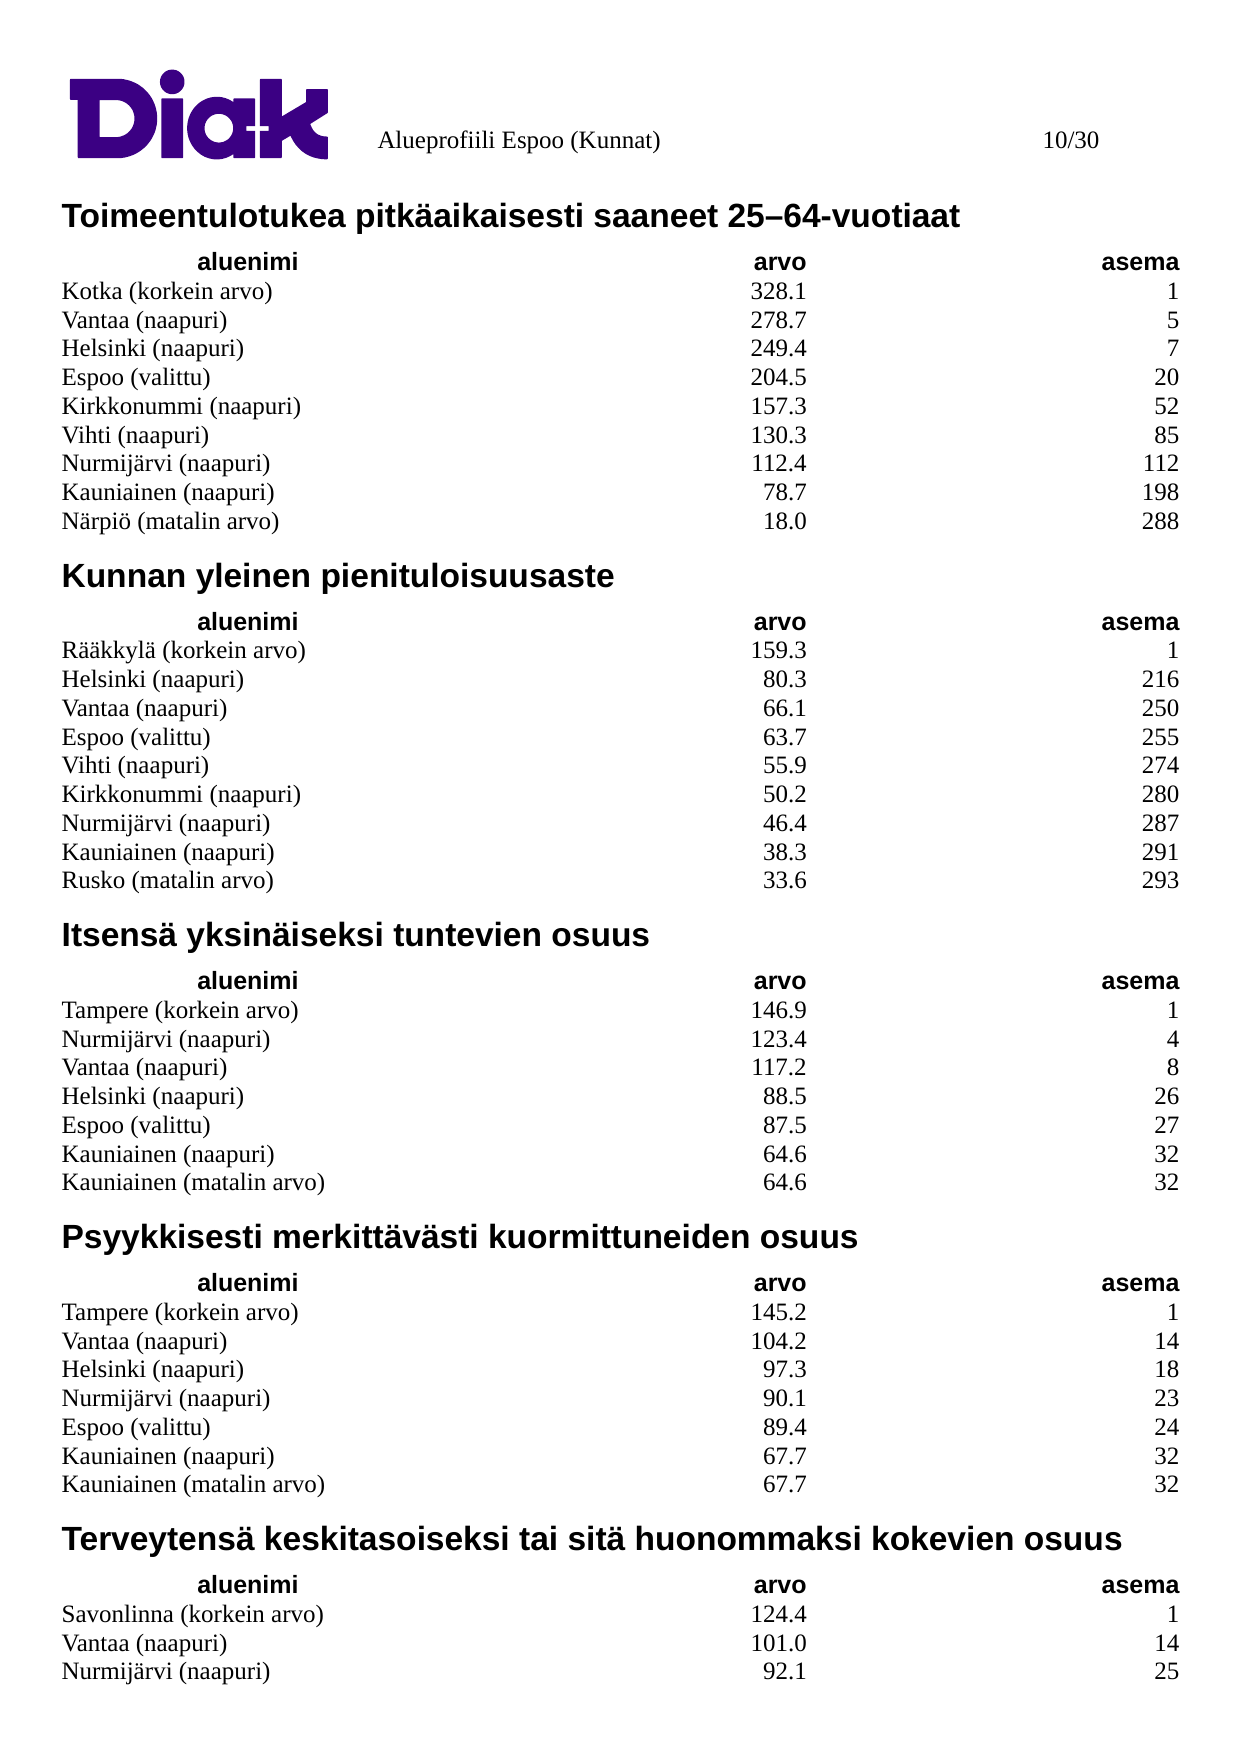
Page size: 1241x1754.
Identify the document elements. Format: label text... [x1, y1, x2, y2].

table_header asema [806, 966, 1179, 995]
table_cell 249.4 [434, 334, 806, 362]
table_cell 1 [806, 276, 1179, 305]
table_header arvo [434, 1570, 806, 1599]
table_cell Espoo (valittu) [61, 1110, 434, 1139]
table_cell Vantaa (naapuri) [61, 1053, 434, 1081]
table_cell 1 [806, 1297, 1179, 1326]
table_header aluenimi [61, 1268, 434, 1297]
table_header aluenimi [61, 966, 434, 995]
table_cell Närpiö (matalin arvo) [61, 506, 434, 535]
table_cell Helsinki (naapuri) [61, 1355, 434, 1383]
table_cell Nurmijärvi (naapuri) [61, 1383, 434, 1412]
table_cell 27 [806, 1110, 1179, 1139]
table_cell 198 [806, 477, 1179, 506]
table_cell 32 [806, 1139, 1179, 1167]
table_cell 7 [806, 334, 1179, 362]
table_header asema [806, 607, 1179, 636]
table_cell 204.5 [434, 362, 806, 391]
table_header arvo [434, 247, 806, 276]
table_cell 1 [806, 995, 1179, 1024]
table_cell 23 [806, 1383, 1179, 1412]
table_cell Helsinki (naapuri) [61, 334, 434, 362]
table_header aluenimi [61, 1570, 434, 1599]
table_cell 80.3 [434, 664, 806, 693]
table_cell Espoo (valittu) [61, 722, 434, 751]
table_cell 14 [806, 1326, 1179, 1354]
table_cell 63.7 [434, 722, 806, 751]
table_cell 52 [806, 391, 1179, 420]
table_cell Kauniainen (naapuri) [61, 1139, 434, 1167]
table_cell 67.7 [434, 1470, 806, 1498]
table_cell 288 [806, 506, 1179, 535]
table_cell Nurmijärvi (naapuri) [61, 449, 434, 477]
table_cell 38.3 [434, 837, 806, 866]
table_cell 159.3 [434, 636, 806, 664]
subtitle Psyykkisesti merkittävästi kuormittuneiden osuus [61, 1217, 1179, 1256]
table_cell 89.4 [434, 1412, 806, 1441]
table_cell 50.2 [434, 779, 806, 808]
table_cell Espoo (valittu) [61, 1412, 434, 1441]
table_cell 274 [806, 751, 1179, 779]
table_header arvo [434, 966, 806, 995]
table_cell Kotka (korkein arvo) [61, 276, 434, 305]
table_cell 101.0 [434, 1628, 806, 1656]
table_cell Kauniainen (naapuri) [61, 477, 434, 506]
table_cell Kauniainen (matalin arvo) [61, 1470, 434, 1498]
table_cell 87.5 [434, 1110, 806, 1139]
table_cell 255 [806, 722, 1179, 751]
subtitle Kunnan yleinen pienituloisuusaste [61, 556, 1179, 594]
table_header asema [806, 247, 1179, 276]
table_cell 66.1 [434, 693, 806, 722]
table_cell Savonlinna (korkein arvo) [61, 1599, 434, 1628]
table_cell 46.4 [434, 808, 806, 837]
table_cell Vihti (naapuri) [61, 420, 434, 448]
table_cell 4 [806, 1024, 1179, 1052]
table_cell 88.5 [434, 1081, 806, 1110]
table_cell 85 [806, 420, 1179, 448]
table_cell Nurmijärvi (naapuri) [61, 1024, 434, 1052]
table_cell 25 [806, 1656, 1179, 1685]
table_cell Kauniainen (naapuri) [61, 837, 434, 866]
table_cell 250 [806, 693, 1179, 722]
table_header asema [806, 1570, 1179, 1599]
table_cell 24 [806, 1412, 1179, 1441]
table_header aluenimi [61, 607, 434, 636]
table_cell 90.1 [434, 1383, 806, 1412]
table_header arvo [434, 607, 806, 636]
subtitle Itsensä yksinäiseksi tuntevien osuus [61, 915, 1179, 954]
table_cell Rääkkylä (korkein arvo) [61, 636, 434, 664]
table_cell Vantaa (naapuri) [61, 693, 434, 722]
table_cell 293 [806, 866, 1179, 894]
table_cell 287 [806, 808, 1179, 837]
table_cell Vihti (naapuri) [61, 751, 434, 779]
table_cell 130.3 [434, 420, 806, 448]
table_cell Tampere (korkein arvo) [61, 995, 434, 1024]
table_cell Nurmijärvi (naapuri) [61, 808, 434, 837]
table_cell 124.4 [434, 1599, 806, 1628]
table_cell 117.2 [434, 1053, 806, 1081]
table_cell Rusko (matalin arvo) [61, 866, 434, 894]
table_cell 32 [806, 1168, 1179, 1196]
table_cell Vantaa (naapuri) [61, 1628, 434, 1656]
table_cell 123.4 [434, 1024, 806, 1052]
table_cell Tampere (korkein arvo) [61, 1297, 434, 1326]
table_header aluenimi [61, 247, 434, 276]
table_cell 1 [806, 636, 1179, 664]
table_cell 55.9 [434, 751, 806, 779]
table_cell 33.6 [434, 866, 806, 894]
table_cell 64.6 [434, 1139, 806, 1167]
table_cell 67.7 [434, 1441, 806, 1469]
table_cell 216 [806, 664, 1179, 693]
table_cell 14 [806, 1628, 1179, 1656]
table_cell 92.1 [434, 1656, 806, 1685]
table_cell 78.7 [434, 477, 806, 506]
table_cell 145.2 [434, 1297, 806, 1326]
table_cell 8 [806, 1053, 1179, 1081]
table_cell Nurmijärvi (naapuri) [61, 1656, 434, 1685]
table_cell Kirkkonummi (naapuri) [61, 391, 434, 420]
table_cell 104.2 [434, 1326, 806, 1354]
table_cell 5 [806, 305, 1179, 333]
table_cell 18.0 [434, 506, 806, 535]
table_cell 20 [806, 362, 1179, 391]
table_cell 280 [806, 779, 1179, 808]
table_cell Vantaa (naapuri) [61, 305, 434, 333]
table_cell 146.9 [434, 995, 806, 1024]
subtitle Toimeentulotukea pitkäaikaisesti saaneet 25–64-vuotiaat [61, 196, 1179, 235]
table_cell Kauniainen (naapuri) [61, 1441, 434, 1469]
table_cell Helsinki (naapuri) [61, 664, 434, 693]
table_cell 112 [806, 449, 1179, 477]
table_header asema [806, 1268, 1179, 1297]
table_cell 64.6 [434, 1168, 806, 1196]
table_cell 26 [806, 1081, 1179, 1110]
table_cell 32 [806, 1470, 1179, 1498]
table_cell 97.3 [434, 1355, 806, 1383]
table_cell 157.3 [434, 391, 806, 420]
table_cell Kauniainen (matalin arvo) [61, 1168, 434, 1196]
table_cell 328.1 [434, 276, 806, 305]
table_cell 278.7 [434, 305, 806, 333]
subtitle Terveytensä keskitasoiseksi tai sitä huonommaksi kokevien osuus [61, 1519, 1179, 1558]
table_cell 112.4 [434, 449, 806, 477]
table_cell 32 [806, 1441, 1179, 1469]
table_cell Kirkkonummi (naapuri) [61, 779, 434, 808]
table_cell 18 [806, 1355, 1179, 1383]
table_header arvo [434, 1268, 806, 1297]
table_cell Espoo (valittu) [61, 362, 434, 391]
table_cell 291 [806, 837, 1179, 866]
table_cell Helsinki (naapuri) [61, 1081, 434, 1110]
table_cell 1 [806, 1599, 1179, 1628]
table_cell Vantaa (naapuri) [61, 1326, 434, 1354]
